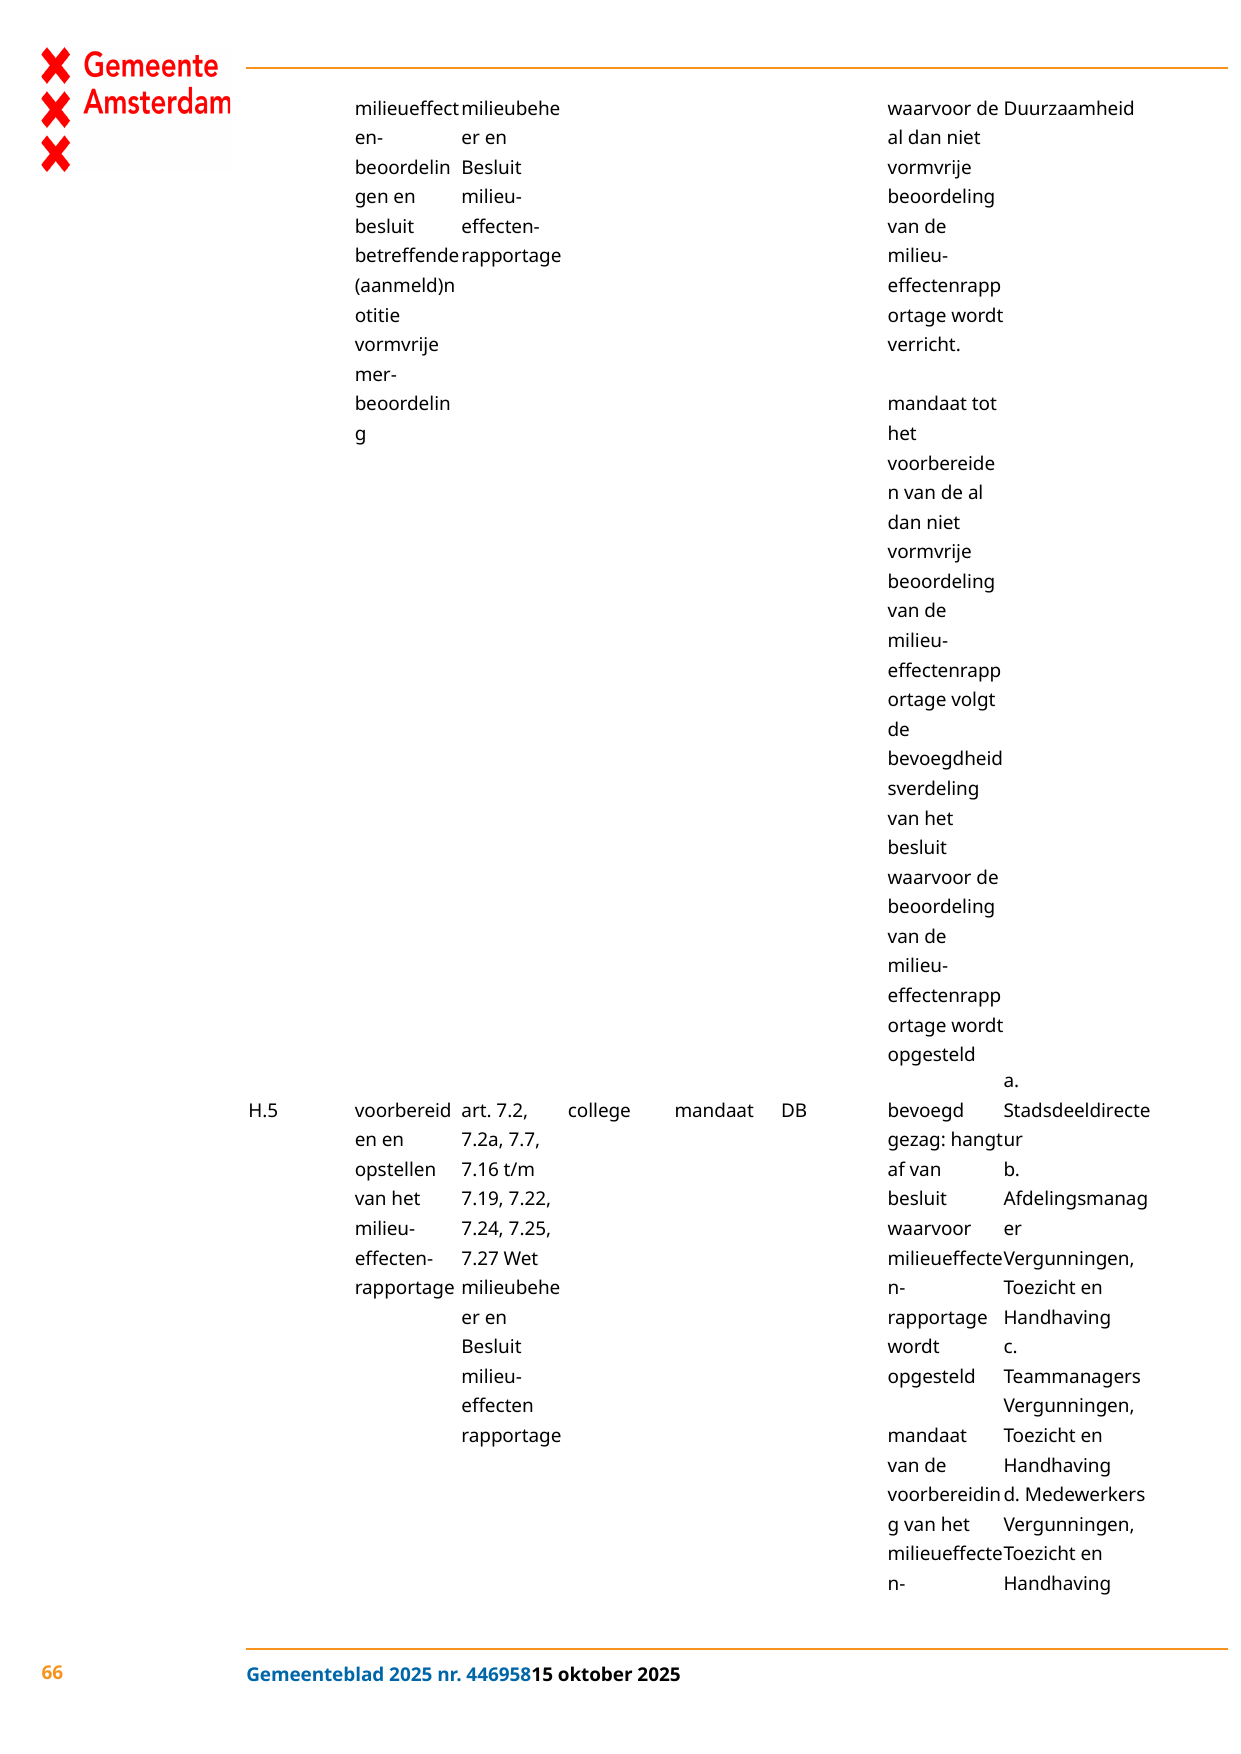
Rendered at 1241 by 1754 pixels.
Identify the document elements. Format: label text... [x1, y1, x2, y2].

table_cell art. 7.2, 7.2a, 7.7, 7.16 t/m 7.19, 7.22, 7.24, 7.25, 7.27 Wet milieubeheer en Besluit milieu- effecten rapportage [461, 1067, 568, 1596]
table_cell [781, 95, 887, 1067]
table_cell mandaat [674, 1067, 781, 1596]
table_cell milieueffecten-beoordelingen en besluit betreffende (aanmeld)notitie vormvrije mer-beoordeling [355, 95, 461, 1067]
table_cell milieubeheer en Besluit milieu-effecten-rapportage [461, 95, 568, 1067]
table_cell a. Stadsdeeldirecteur b. Afdelingsmanager Vergunningen, Toezicht en Handhaving c. Teammanagers Vergunningen, Toezicht en Handhaving d. Medewerkers Vergunningen, Toezicht en Handhaving [1003, 1067, 1152, 1596]
table_cell [568, 95, 674, 1067]
table_cell voorbereiden en opstellen van het milieu-effecten-rapportage [355, 1067, 461, 1596]
table_cell college [568, 1067, 674, 1596]
table_cell Duurzaamheid [1003, 95, 1152, 1067]
table_cell bevoegd gezag: hangt af van besluit waarvoor milieueffecten-rapportage wordt opgesteld mandaat van de voorbereiding van het milieueffecten- [888, 1067, 1003, 1596]
table_cell H.5 [248, 1067, 354, 1596]
picture [41, 47, 231, 172]
table_cell DB [781, 1067, 887, 1596]
table_cell waarvoor de al dan niet vormvrije beoordeling van de milieu-effectenrapportage wordt verricht. mandaat tot het voorbereiden van de al dan niet vormvrije beoordeling van de milieu-effectenrapportage volgt de bevoegdheidsverdeling van het besluit waarvoor de beoordeling van de milieu-effectenrapportage wordt opgesteld [888, 95, 1003, 1067]
table_cell [674, 95, 781, 1067]
table_cell [248, 95, 354, 1067]
